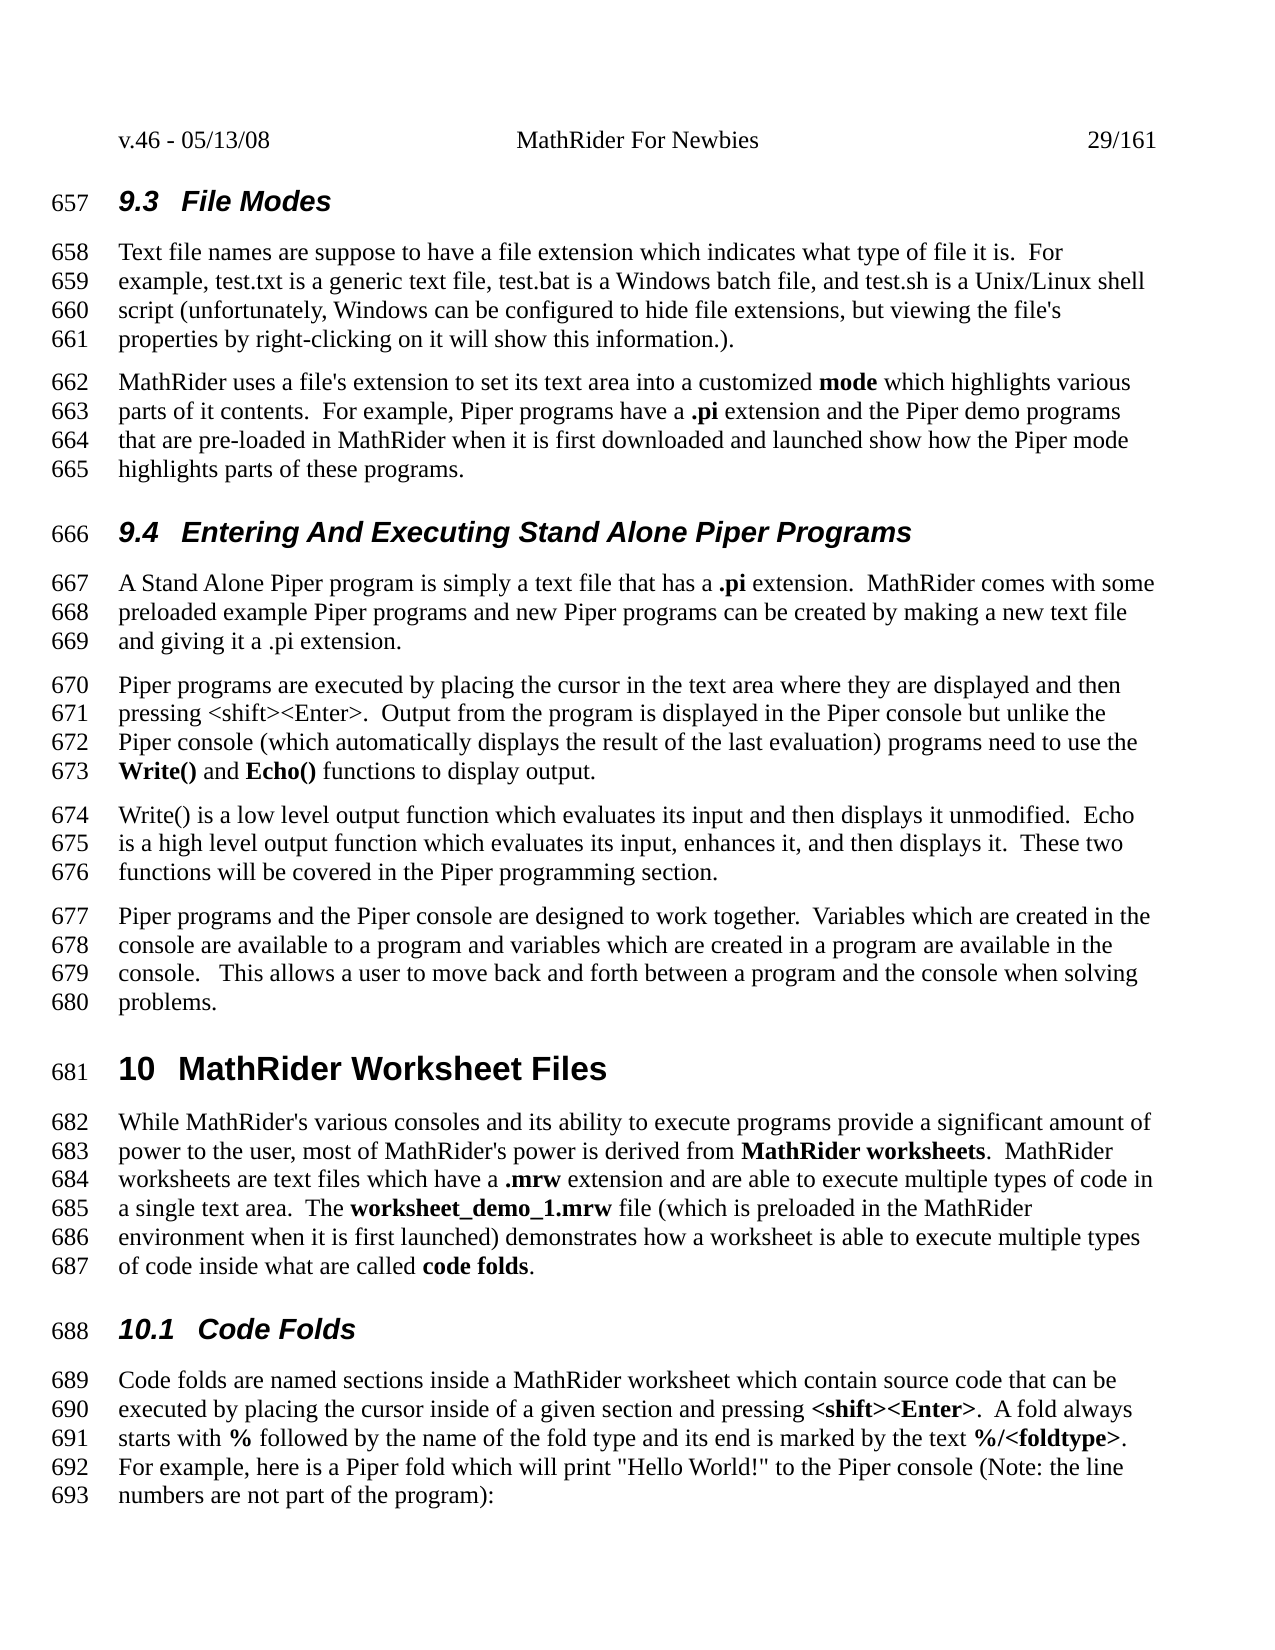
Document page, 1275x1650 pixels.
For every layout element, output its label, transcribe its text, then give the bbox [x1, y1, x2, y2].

subtitle Code Folds [118, 1312, 1157, 1346]
text Piper programs are executed by placing the cursor in the text area where they are displayed and then pressing <shift><Enter>. Output from the program is displayed in the Piper console but unlike the Piper console (which automatically displays the result of the last evaluation) programs need to use the Write() and Echo() functions to display output. [118, 670, 1157, 785]
subtitle MathRider Worksheet Files [118, 1048, 1157, 1087]
text While MathRider's various consoles and its ability to execute programs provide a significant amount of power to the user, most of MathRider's power is derived from MathRider worksheets. MathRider worksheets are text files which have a .mrw extension and are able to execute multiple types of code in a single text area. The worksheet_demo_1.mrw file (which is preloaded in the MathRider environment when it is first launched) demonstrates how a worksheet is able to execute multiple types of code inside what are called code folds. [118, 1107, 1157, 1279]
text MathRider uses a file's extension to set its text area into a customized mode which highlights various parts of it contents. For example, Piper programs have a .pi extension and the Piper demo programs that are pre-loaded in MathRider when it is first downloaded and launched show how the Piper mode highlights parts of these programs. [118, 367, 1157, 482]
text Piper programs and the Piper console are designed to work together. Variables which are created in the console are available to a program and variables which are created in a program are available in the console. This allows a user to move back and forth between a program and the console when solving problems. [118, 901, 1157, 1016]
subtitle File Modes [118, 184, 1157, 217]
text Code folds are named sections inside a MathRider worksheet which contain source code that can be executed by placing the cursor inside of a given section and pressing <shift><Enter>. A fold always starts with % followed by the name of the fold type and its end is marked by the text %/<foldtype>. For example, here is a Piper fold which will print "Hello World!" to the Piper console (Note: the line numbers are not part of the program): [118, 1366, 1157, 1509]
subtitle Entering And Executing Stand Alone Piper Programs [118, 515, 1157, 548]
text A Stand Alone Piper program is simply a text file that has a .pi extension. MathRider comes with some preloaded example Piper programs and new Piper programs can be created by making a new text file and giving it a .pi extension. [118, 568, 1157, 655]
text Write() is a low level output function which evaluates its input and then displays it unmodified. Echo is a high level output function which evaluates its input, enhances it, and then displays it. These two functions will be covered in the Piper programming section. [118, 800, 1157, 886]
text Text file names are suppose to have a file extension which indicates what type of file it is. For example, test.txt is a generic text file, test.bat is a Windows batch file, and test.sh is a Unix/Linux shell script (unfortunately, Windows can be configured to hide file extensions, but viewing the file's properties by right-clicking on it will show this information.). [118, 237, 1157, 352]
